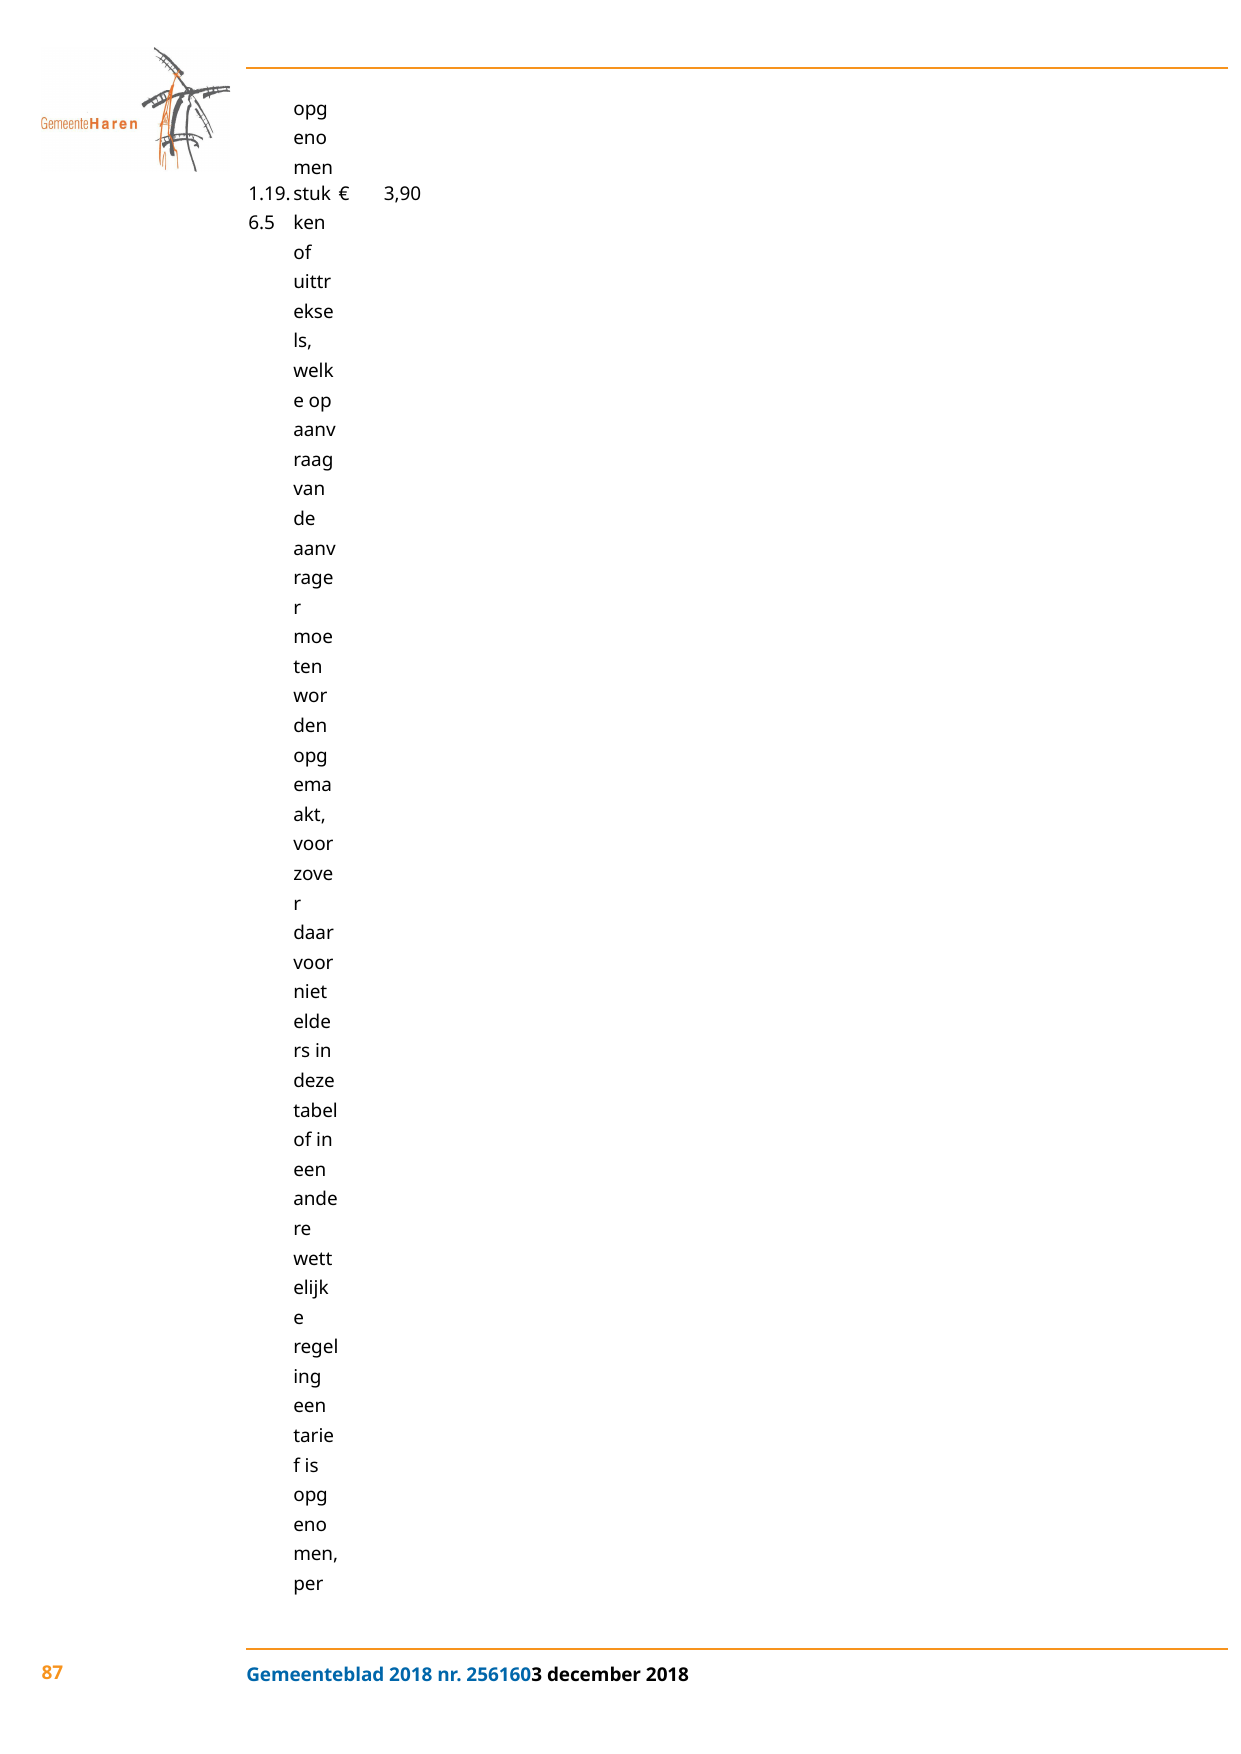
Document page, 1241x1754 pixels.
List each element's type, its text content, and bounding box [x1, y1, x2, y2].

table_cell [248, 95, 293, 180]
table_cell opgenomen [293, 95, 338, 180]
table_cell stukken of uittreksels, welke op aanvraag van de aanvrager moeten worden opgemaakt, voor zover daarvoor niet elders in deze tabel of in een andere wettelijke regeling een tarief is opgenomen, per [293, 180, 338, 1596]
table_cell € [338, 180, 383, 1596]
table_cell 1.19.6.5 [248, 180, 293, 1596]
table_cell [384, 95, 429, 180]
table_cell 3,90 [384, 180, 429, 1596]
picture [41, 47, 231, 172]
table_cell [338, 95, 383, 180]
